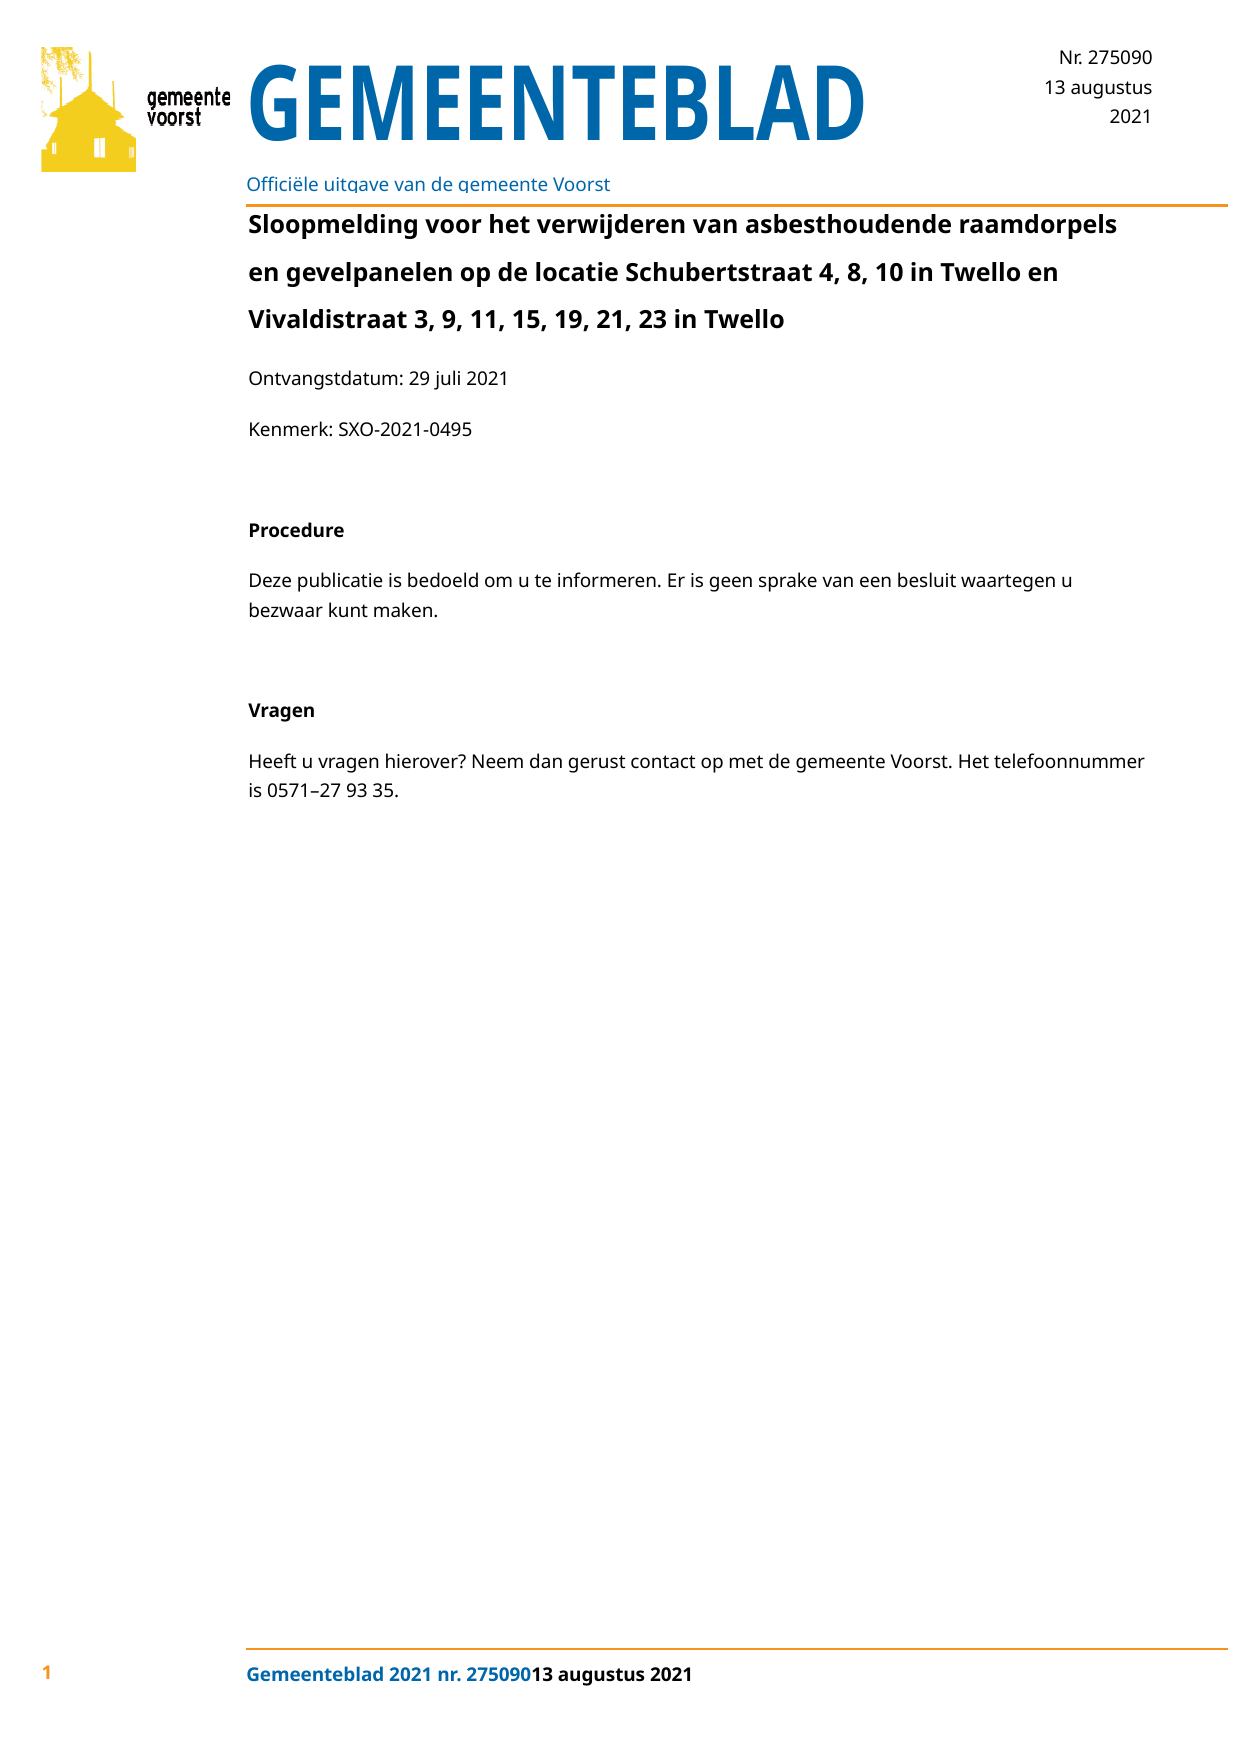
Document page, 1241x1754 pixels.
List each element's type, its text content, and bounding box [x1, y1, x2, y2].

text Procedure [248, 517, 1152, 542]
picture [41, 47, 231, 172]
text Vragen [248, 698, 1152, 723]
text Kenmerk: SXO-2021-0495 [248, 416, 1152, 442]
text Sloopmelding voor het verwijderen van asbesthoudende raamdorpels en gevelpanelen op de locatie Schubertstraat 4, 8, 10 in Twello en Vivaldistraat 3, 9, 11, 15, 19, 21, 23 in Twello [248, 207, 1152, 336]
text Deze publicatie is bedoeld om u te informeren. Er is geen sprake van een besluit waartegen u bezwaar kunt maken. [248, 567, 1152, 622]
text Heeft u vragen hierover? Neem dan gerust contact op met de gemeente Voorst. Het telefoonnummer is 0571–27 93 35. [248, 748, 1152, 803]
text Ontvangstdatum: 29 juli 2021 [248, 366, 1152, 391]
